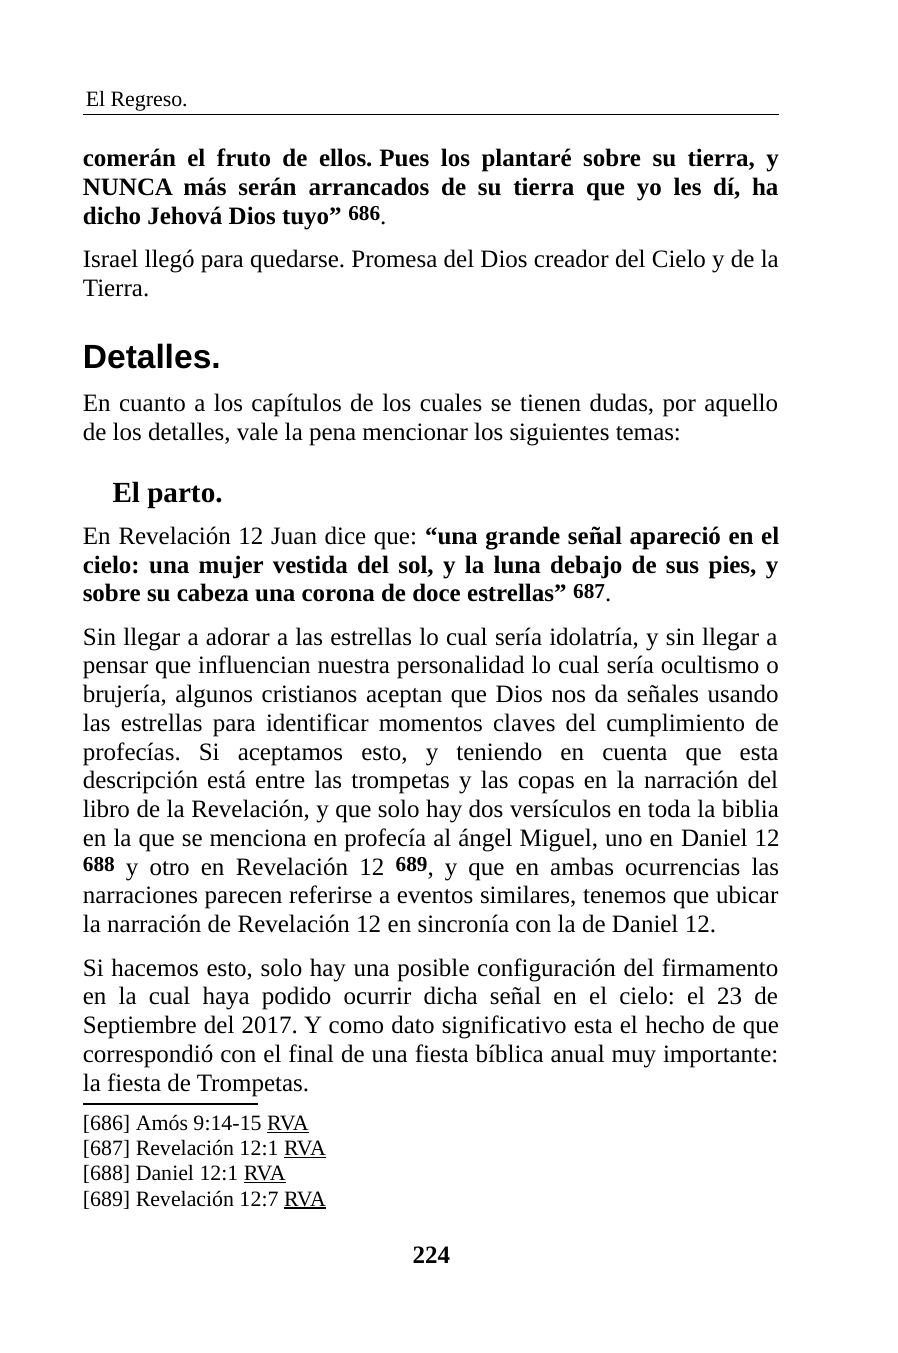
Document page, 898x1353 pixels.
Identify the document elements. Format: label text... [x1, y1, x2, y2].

text En cuanto a los capítulos de los cuales se tienen dudas, por aquello de los detalles, vale la pena mencionar los siguientes temas: [83, 388, 779, 446]
subtitle Detalles. [83, 337, 779, 376]
text Revelación 12:7 RVA [83, 1186, 779, 1211]
text Revelación 12:1 RVA [83, 1135, 779, 1160]
text Israel llegó para quedarse. Promesa del Dios creador del Cielo y de la Tierra. [83, 244, 779, 302]
text Si hacemos esto, solo hay una posible configuración del firmamento en la cual haya podido ocurrir dicha señal en el cielo: el 23 de Septiembre del 2017. Y como dato significativo esta el hecho de que correspondió con el final de una fiesta bíblica anual muy importante: la fiesta de Trompetas. [83, 953, 779, 1096]
subtitle El parto. [112, 475, 779, 508]
text Sin llegar a adorar a las estrellas lo cual sería idolatría, y sin llegar a pensar que influencian nuestra personalidad lo cual sería ocultismo o brujería, algunos cristianos aceptan que Dios nos da señales usando las estrellas para identificar momentos claves del cumplimiento de profecías. Si aceptamos esto, y teniendo en cuenta que esta descripción está entre las trompetas y las copas en la narración del libro de la Revelación, y que solo hay dos versículos en toda la biblia en la que se menciona en profecía al ángel Miguel, uno en Daniel 12 y otro en Revelación 12 , y que en ambas ocurrencias las narraciones parecen referirse a eventos similares, tenemos que ubicar la narración de Revelación 12 en sincronía con la de Daniel 12. [83, 622, 779, 938]
text Amós 9:14-15 RVA [83, 1110, 779, 1135]
text comerán el fruto de ellos. Pues los plantaré sobre su tierra, y NUNCA más serán arrancados de su tierra que yo les dí, ha dicho Jehová Dios tuyo” . [83, 143, 779, 229]
text Daniel 12:1 RVA [83, 1160, 779, 1186]
text En Revelación 12 Juan dice que: “una grande señal apareció en el cielo: una mujer vestida del sol, y la luna debajo de sus pies, y sobre su cabeza una corona de doce estrellas” . [83, 521, 779, 607]
